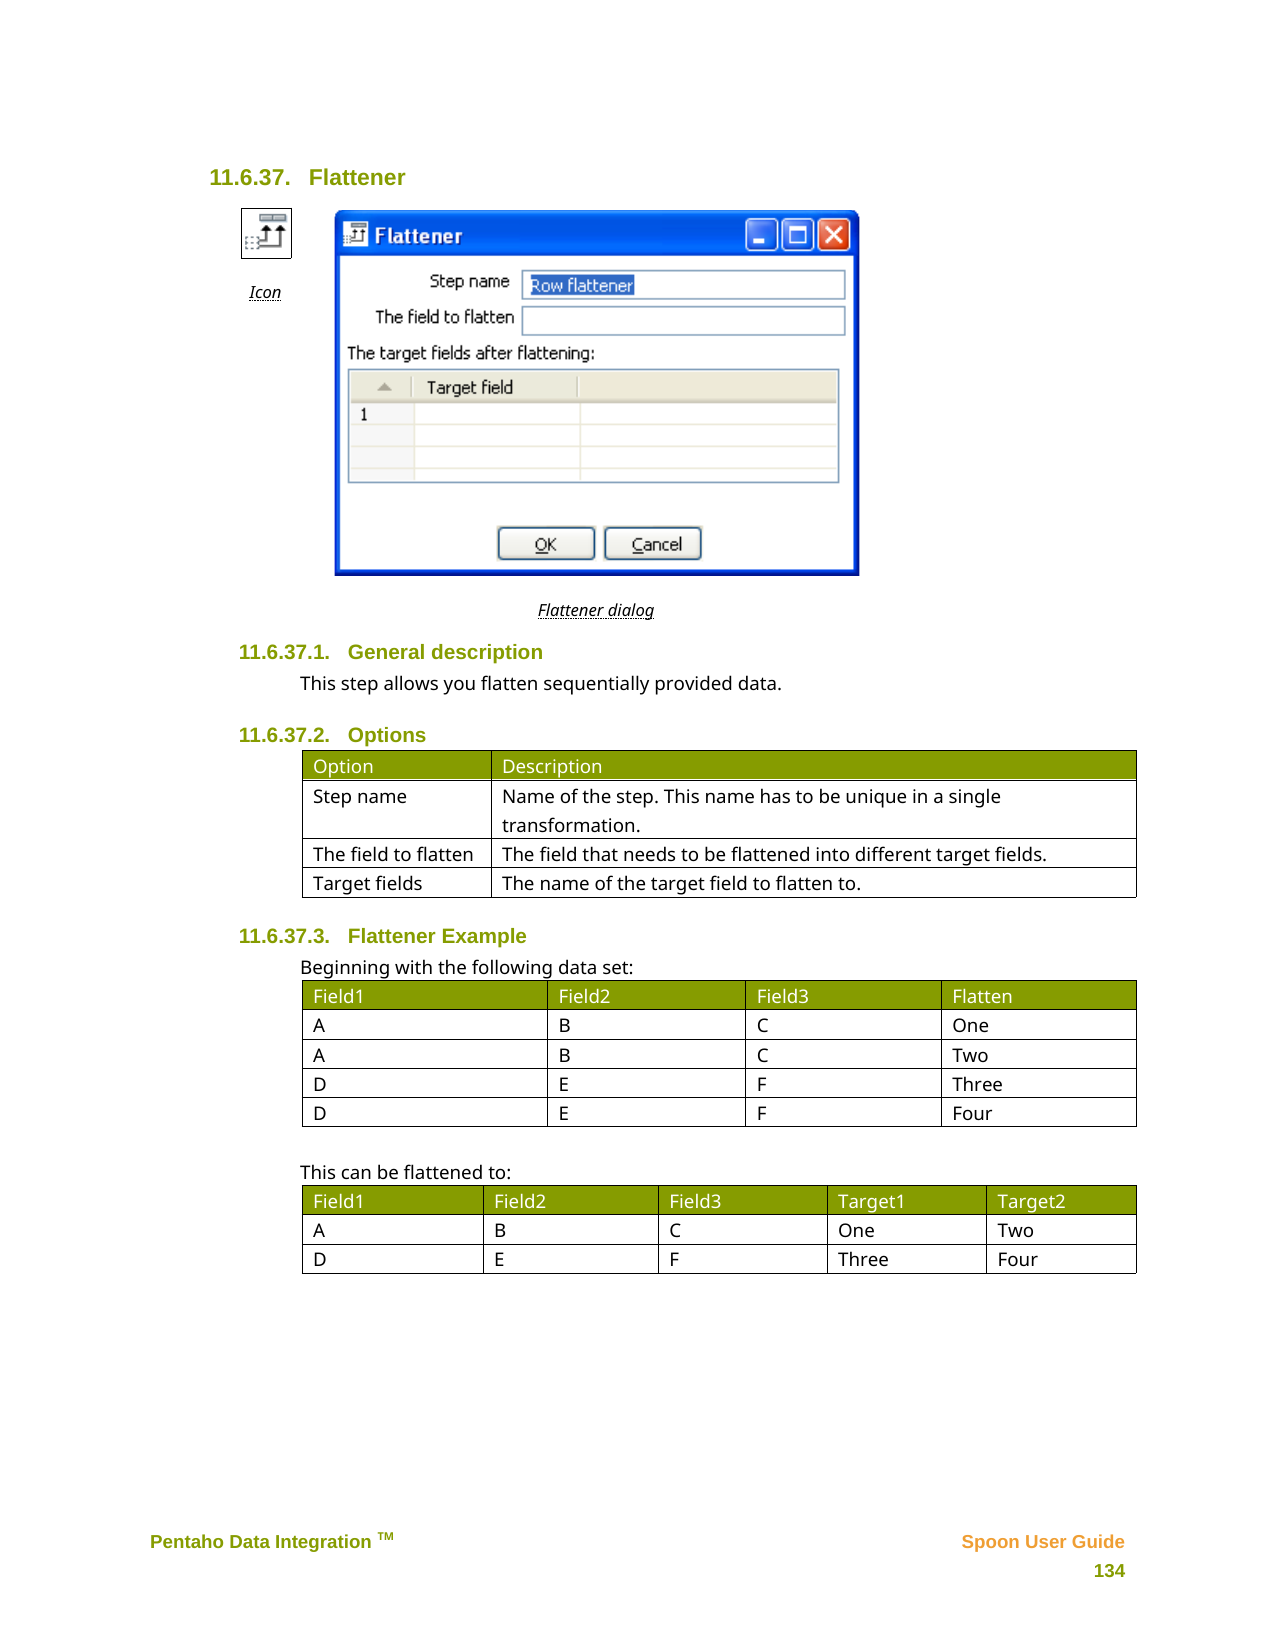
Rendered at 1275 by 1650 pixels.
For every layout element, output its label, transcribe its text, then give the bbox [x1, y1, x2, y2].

table_header Description [492, 751, 1136, 779]
table_cell D [303, 1069, 547, 1097]
table_cell D [303, 1245, 483, 1273]
text Icon [240, 280, 292, 303]
text Flattener dialog [334, 598, 859, 621]
table_cell F [746, 1069, 941, 1097]
table_header Field3 [659, 1186, 827, 1214]
table_cell Two [987, 1215, 1136, 1243]
table_cell Three [942, 1069, 1136, 1097]
table_cell C [746, 1040, 941, 1068]
table_cell E [484, 1245, 658, 1273]
subtitle Options [239, 715, 1125, 750]
table_cell A [303, 1040, 547, 1068]
table_cell A [303, 1010, 547, 1039]
table_header Field2 [484, 1186, 658, 1214]
picture [334, 210, 860, 576]
table_header Field1 [303, 981, 547, 1009]
table_cell One [942, 1010, 1136, 1039]
subtitle General description [239, 631, 1125, 666]
table_header Target2 [987, 1186, 1136, 1214]
table_cell Target fields [303, 868, 491, 897]
text This can be flattened to: [300, 1156, 1125, 1185]
table_header Target1 [828, 1186, 986, 1214]
text Beginning with the following data set: [300, 951, 1125, 980]
table_header Field1 [303, 1186, 483, 1214]
table_cell Three [828, 1245, 986, 1273]
table_cell B [548, 1010, 745, 1039]
table_cell F [746, 1098, 941, 1126]
table_header Field2 [548, 981, 745, 1009]
table_cell E [548, 1069, 745, 1097]
table_cell Step name [303, 781, 491, 838]
table_header Flatten [942, 981, 1136, 1009]
table_cell Four [942, 1098, 1136, 1126]
table_cell B [548, 1040, 745, 1068]
table_cell Four [987, 1245, 1136, 1273]
text This step allows you flatten sequentially provided data. [300, 667, 1125, 696]
table_cell The field to flatten [303, 839, 491, 867]
table_cell One [828, 1215, 986, 1243]
table_cell The name of the target field to flatten to. [492, 868, 1136, 897]
table_cell A [303, 1215, 483, 1243]
table_cell The field that needs to be flattened into different target fields. [492, 839, 1136, 867]
table_cell F [659, 1245, 827, 1273]
table_header Option [303, 751, 491, 779]
table_cell D [303, 1098, 547, 1126]
subtitle Flattener [209, 157, 1125, 192]
table_cell C [746, 1010, 941, 1039]
table_cell Name of the step. This name has to be unique in a single transformation. [492, 781, 1136, 838]
subtitle Flattener Example [239, 916, 1125, 950]
picture [244, 210, 288, 255]
table_header Field3 [746, 981, 941, 1009]
table_cell Two [942, 1040, 1136, 1068]
table_cell B [484, 1215, 658, 1243]
table_cell E [548, 1098, 745, 1126]
table_cell C [659, 1215, 827, 1243]
